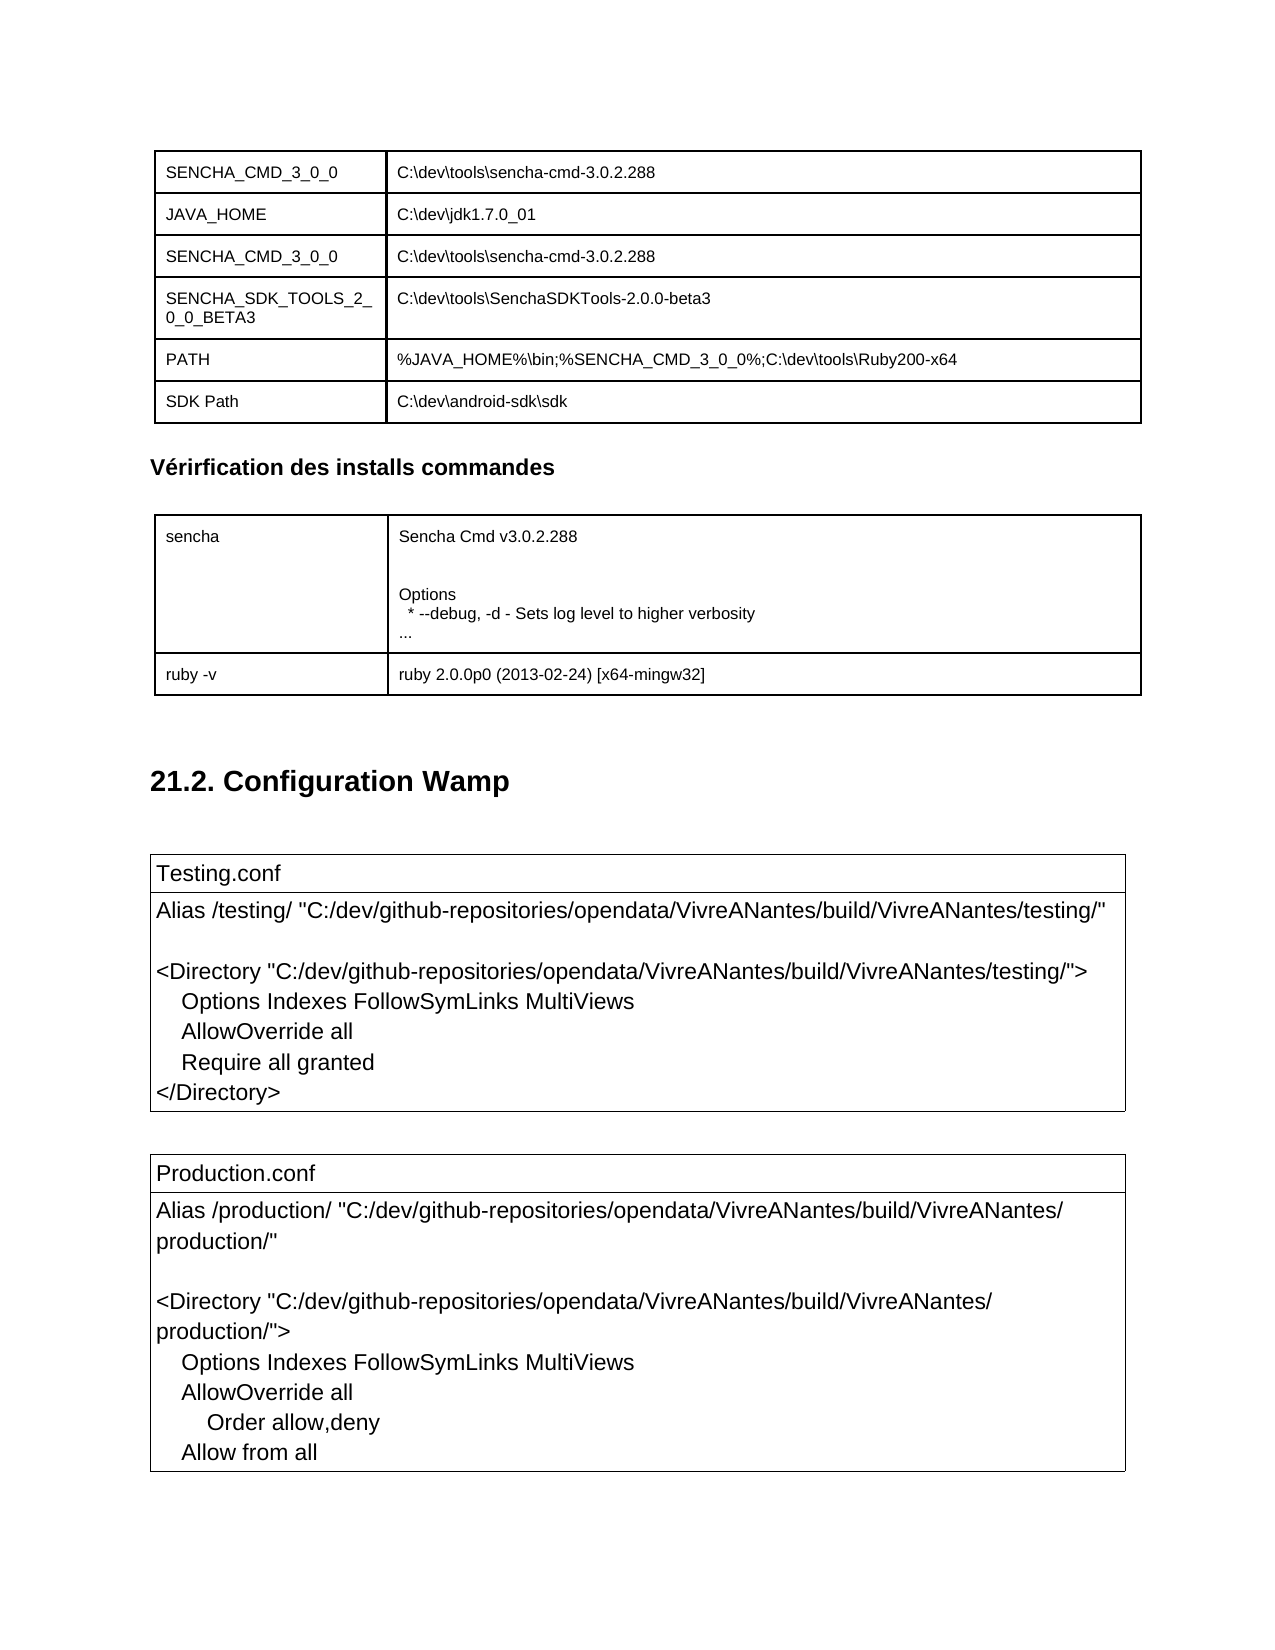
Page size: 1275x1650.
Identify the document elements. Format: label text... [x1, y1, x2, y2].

table_cell Alias /production/ "C:/dev/github-repositories/opendata/VivreANantes/build/VivreANantes/production/" <Directory "C:/dev/github-repositories/opendata/VivreANantes/build/VivreANantes/production/"> Options Indexes FollowSymLinks MultiViews AllowOverride all Order allow,deny Allow from all [151, 1193, 1125, 1471]
table_cell C:\dev\android-sdk\sdk [388, 382, 1140, 422]
table_header sencha [156, 516, 387, 652]
table_header Testing.conf [151, 855, 1125, 892]
table_header C:\dev\tools\sencha-cmd-3.0.2.288 [388, 152, 1140, 192]
table_header Sencha Cmd v3.0.2.288 Options * --debug, -d - Sets log level to higher verbosity ... [389, 516, 1140, 652]
table_cell C:\dev\tools\SenchaSDKTools-2.0.0-beta3 [388, 278, 1140, 337]
table_cell JAVA_HOME [156, 194, 385, 234]
table_cell SENCHA_CMD_3_0_0 [156, 236, 385, 276]
table_cell SDK Path [156, 382, 385, 422]
table_header SENCHA_CMD_3_0_0 [156, 152, 385, 192]
table_cell C:\dev\tools\sencha-cmd-3.0.2.288 [388, 236, 1140, 276]
subtitle 1.2. Configuration Wamp [150, 764, 1125, 798]
table_header Production.conf [151, 1155, 1125, 1192]
table_cell ruby -v [156, 654, 387, 694]
table_cell Alias /testing/ "C:/dev/github-repositories/opendata/VivreANantes/build/VivreANantes/testing/" <Directory "C:/dev/github-repositories/opendata/VivreANantes/build/VivreANantes/testing/"> Options Indexes FollowSymLinks MultiViews AllowOverride all Require all granted </Directory> [151, 893, 1125, 1111]
table_cell SENCHA_SDK_TOOLS_2_0_0_BETA3 [156, 278, 385, 337]
table_cell ruby 2.0.0p0 (2013-02-24) [x64-mingw32] [389, 654, 1140, 694]
table_cell C:\dev\jdk1.7.0_01 [388, 194, 1140, 234]
text Vérirfication des installs commandes [150, 454, 1125, 480]
table_cell %JAVA_HOME%\bin;%SENCHA_CMD_3_0_0%;C:\dev\tools\Ruby200-x64 [388, 340, 1140, 379]
table_cell PATH [156, 340, 385, 379]
